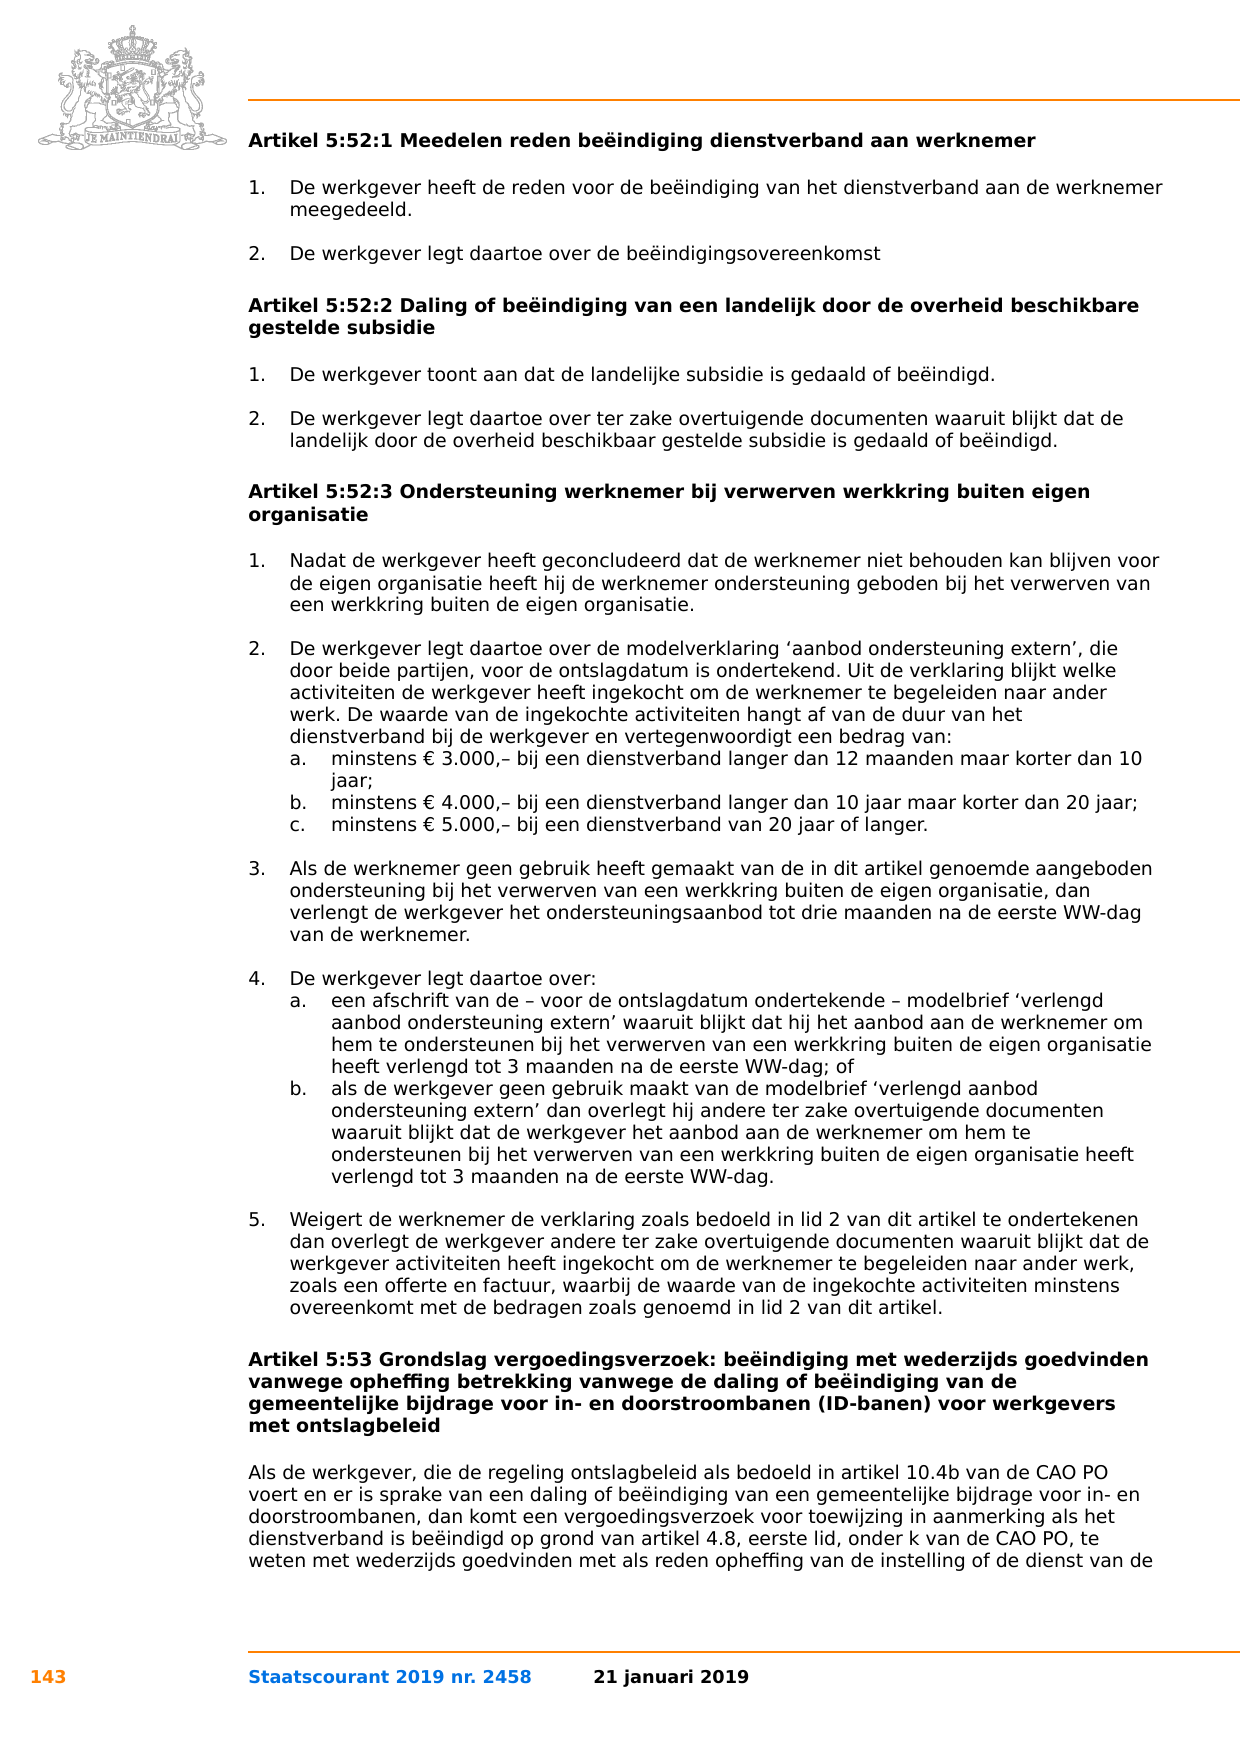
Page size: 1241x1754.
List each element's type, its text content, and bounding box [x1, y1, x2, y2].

text Als de werkgever, die de regeling ontslagbeleid als bedoeld in artikel 10.4b van de CAO PO voert en er is sprake van een daling of beëindiging van een gemeentelijke bijdrage voor in- en doorstroombanen, dan komt een vergoedingsverzoek voor toewijzing in aanmerking als het dienstverband is beëindigd op grond van artikel 4.8, eerste lid, onder k van de CAO PO, te weten met wederzijds goedvinden met als reden opheffing van de instelling of de dienst van de [248, 1462, 1163, 1572]
text 2. De werkgever legt daartoe over ter zake overtuigende documenten waaruit blijkt dat de landelijk door de overheid beschikbaar gestelde subsidie is gedaald of beëindigd. [248, 407, 1163, 451]
subtitle Artikel 5:52:1 Meedelen reden beëindiging dienstverband aan werknemer [248, 130, 1163, 152]
text 2. De werkgever legt daartoe over de modelverklaring ‘aanbod ondersteuning extern’, die door beide partijen, voor de ontslagdatum is ondertekend. Uit de verklaring blijkt welke activiteiten de werkgever heeft ingekocht om de werknemer te begeleiden naar ander werk. De waarde van de ingekochte activiteiten hangt af van de duur van het dienstverband bij de werkgever en vertegenwoordigt een bedrag van: [248, 638, 1163, 748]
text 2. De werkgever legt daartoe over de beëindigingsovereenkomst [248, 243, 1163, 265]
text a. minstens € 3.000,– bij een dienstverband langer dan 12 maanden maar korter dan 10 jaar; [289, 748, 1163, 792]
text b. minstens € 4.000,– bij een dienstverband langer dan 10 jaar maar korter dan 20 jaar; [289, 792, 1163, 814]
text b. als de werkgever geen gebruik maakt van de modelbrief ‘verlengd aanbod ondersteuning extern’ dan overlegt hij andere ter zake overtuigende documenten waaruit blijkt dat de werkgever het aanbod aan de werknemer om hem te ondersteunen bij het verwerven van een werkkring buiten de eigen organisatie heeft verlengd tot 3 maanden na de eerste WW-dag. [289, 1078, 1163, 1187]
text c. minstens € 5.000,– bij een dienstverband van 20 jaar of langer. [289, 814, 1163, 836]
text 3. Als de werknemer geen gebruik heeft gemaakt van de in dit artikel genoemde aangeboden ondersteuning bij het verwerven van een werkkring buiten de eigen organisatie, dan verlengt de werkgever het ondersteuningsaanbod tot drie maanden na de eerste WW-dag van de werknemer. [248, 858, 1163, 946]
text a. een afschrift van de – voor de ontslagdatum ondertekende – modelbrief ‘verlengd aanbod ondersteuning extern’ waaruit blijkt dat hij het aanbod aan de werknemer om hem te ondersteunen bij het verwerven van een werkkring buiten de eigen organisatie heeft verlengd tot 3 maanden na de eerste WW-dag; of [289, 990, 1163, 1078]
text 1. De werkgever heeft de reden voor de beëindiging van het dienstverband aan de werknemer meegedeeld. [248, 177, 1163, 221]
text 1. Nadat de werkgever heeft geconcludeerd dat de werknemer niet behouden kan blijven voor de eigen organisatie heeft hij de werknemer ondersteuning geboden bij het verwerven van een werkkring buiten de eigen organisatie. [248, 550, 1163, 616]
picture [38, 25, 227, 150]
text 4. De werkgever legt daartoe over: [248, 968, 1163, 990]
subtitle Artikel 5:53 Grondslag vergoedingsverzoek: beëindiging met wederzijds goedvinden vanwege opheffing betrekking vanwege de daling of beëindiging van de gemeentelijke bijdrage voor in- en doorstroombanen (ID-banen) voor werkgevers met ontslagbeleid [248, 1349, 1163, 1437]
text 1. De werkgever toont aan dat de landelijke subsidie is gedaald of beëindigd. [248, 364, 1163, 386]
subtitle Artikel 5:52:2 Daling of beëindiging van een landelijk door de overheid beschikbare gestelde subsidie [248, 295, 1163, 339]
text 5. Weigert de werknemer de verklaring zoals bedoeld in lid 2 van dit artikel te ondertekenen dan overlegt de werkgever andere ter zake overtuigende documenten waaruit blijkt dat de werkgever activiteiten heeft ingekocht om de werknemer te begeleiden naar ander werk, zoals een offerte en factuur, waarbij de waarde van de ingekochte activiteiten minstens overeenkomt met de bedragen zoals genoemd in lid 2 van dit artikel. [248, 1209, 1163, 1319]
subtitle Artikel 5:52:3 Ondersteuning werknemer bij verwerven werkkring buiten eigen organisatie [248, 481, 1163, 525]
